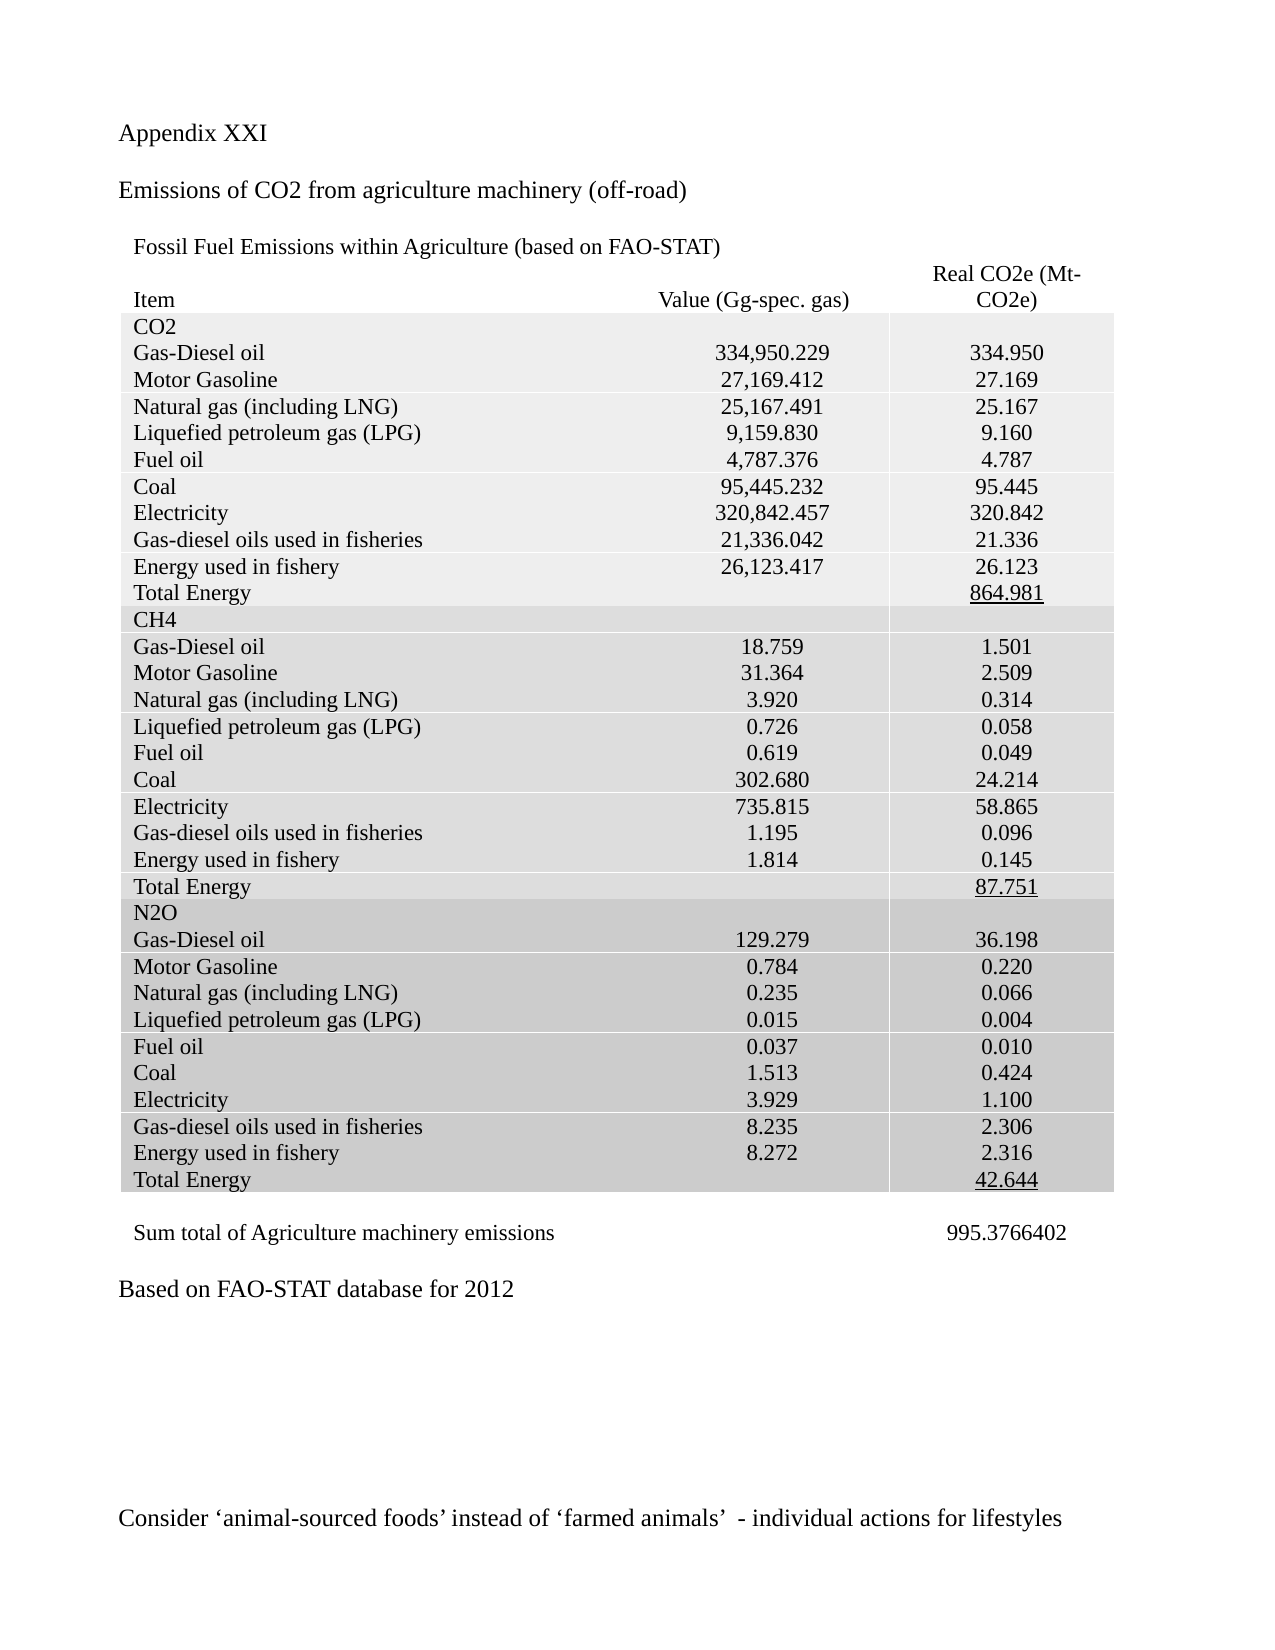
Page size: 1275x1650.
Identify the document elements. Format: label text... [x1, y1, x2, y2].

table_cell Motor Gasoline [121, 366, 645, 392]
table_cell 3.929 [645, 1086, 889, 1112]
table_cell 334,950.229 [645, 339, 889, 366]
table_cell Liquefied petroleum gas (LPG) [121, 1006, 645, 1032]
table_cell [645, 1219, 889, 1246]
table_cell 87.751 [890, 873, 1114, 899]
text Based on FAO-STAT database for 2012 [118, 1274, 1157, 1303]
table_cell Gas-Diesel oil [121, 339, 645, 366]
table_cell 27.169 [890, 366, 1114, 392]
table_cell 31.364 [645, 659, 889, 686]
table_cell 334.950 [890, 339, 1114, 366]
table_cell 0.096 [890, 819, 1114, 846]
table_cell Gas-diesel oils used in fisheries [121, 1113, 645, 1139]
table_cell Gas-Diesel oil [121, 926, 645, 952]
table_cell Electricity [121, 793, 645, 819]
table_cell 0.049 [890, 739, 1114, 766]
table_cell Total Energy [121, 579, 645, 606]
table_cell Motor Gasoline [121, 953, 645, 979]
text Appendix XXI [118, 118, 1157, 147]
table_cell 24.214 [890, 766, 1114, 792]
table_cell Natural gas (including LNG) [121, 979, 645, 1006]
table_cell 25,167.491 [645, 393, 889, 419]
table_cell Item [121, 260, 645, 312]
table_cell 8.235 [645, 1113, 889, 1139]
table_cell 95.445 [890, 473, 1114, 499]
table_cell Energy used in fishery [121, 1139, 645, 1166]
table_cell 0.004 [890, 1006, 1114, 1032]
table_cell [645, 899, 889, 926]
table_cell [645, 313, 889, 339]
text Emissions of CO2 from agriculture machinery (off-road) [118, 176, 1157, 204]
table_cell Real CO2e (Mt-CO2e) [890, 260, 1114, 312]
table_cell 42.644 [890, 1166, 1114, 1192]
table_cell 320.842 [890, 499, 1114, 526]
table_cell Electricity [121, 1086, 645, 1112]
table_cell 0.037 [645, 1033, 889, 1059]
table_cell Energy used in fishery [121, 846, 645, 872]
table_cell [645, 873, 889, 899]
table_cell N2O [121, 899, 645, 926]
table_cell 58.865 [890, 793, 1114, 819]
table_header [890, 233, 1114, 260]
table_cell Sum total of Agriculture machinery emissions [121, 1219, 645, 1246]
table_cell [890, 313, 1114, 339]
table_cell 0.058 [890, 713, 1114, 739]
table_cell Fuel oil [121, 1033, 645, 1059]
table_cell 9.160 [890, 419, 1114, 446]
table_cell 18.759 [645, 633, 889, 659]
table_cell 1.195 [645, 819, 889, 846]
table_cell [645, 1193, 889, 1219]
table_cell [890, 1193, 1114, 1219]
table_cell 0.726 [645, 713, 889, 739]
table_cell 735.815 [645, 793, 889, 819]
table_cell 0.220 [890, 953, 1114, 979]
table_cell 21.336 [890, 526, 1114, 552]
table_cell 27,169.412 [645, 366, 889, 392]
table_cell Gas-diesel oils used in fisheries [121, 819, 645, 846]
table_cell 302.680 [645, 766, 889, 792]
table_cell 2.509 [890, 659, 1114, 686]
table_cell Gas-Diesel oil [121, 633, 645, 659]
table_cell 95,445.232 [645, 473, 889, 499]
table_cell 0.424 [890, 1059, 1114, 1086]
table_cell [890, 899, 1114, 926]
table_cell 1.100 [890, 1086, 1114, 1112]
table_cell Liquefied petroleum gas (LPG) [121, 713, 645, 739]
table_cell 4,787.376 [645, 446, 889, 472]
table_cell Motor Gasoline [121, 659, 645, 686]
table_cell Fuel oil [121, 739, 645, 766]
table_cell Total Energy [121, 1166, 645, 1192]
table_cell 4.787 [890, 446, 1114, 472]
table_cell 0.314 [890, 686, 1114, 712]
table_cell 0.010 [890, 1033, 1114, 1059]
table_cell Natural gas (including LNG) [121, 686, 645, 712]
table_cell [121, 1193, 645, 1219]
table_cell 2.316 [890, 1139, 1114, 1166]
table_cell Total Energy [121, 873, 645, 899]
table_cell 0.784 [645, 953, 889, 979]
table_cell Coal [121, 1059, 645, 1086]
table_cell CO2 [121, 313, 645, 339]
table_cell 26,123.417 [645, 553, 889, 579]
table_cell [645, 606, 889, 632]
table_cell 995.3766402 [890, 1219, 1114, 1246]
table_cell 25.167 [890, 393, 1114, 419]
table_cell 3.920 [645, 686, 889, 712]
table_cell 0.066 [890, 979, 1114, 1006]
table_cell Fuel oil [121, 446, 645, 472]
table_cell 320,842.457 [645, 499, 889, 526]
table_cell 36.198 [890, 926, 1114, 952]
table_cell 0.619 [645, 739, 889, 766]
table_cell 26.123 [890, 553, 1114, 579]
table_cell Gas-diesel oils used in fisheries [121, 526, 645, 552]
table_cell 0.145 [890, 846, 1114, 872]
table_cell CH4 [121, 606, 645, 632]
table_cell 1.501 [890, 633, 1114, 659]
table_cell 1.513 [645, 1059, 889, 1086]
table_cell [645, 1166, 889, 1192]
table_cell 0.015 [645, 1006, 889, 1032]
table_cell Energy used in fishery [121, 553, 645, 579]
table_cell 8.272 [645, 1139, 889, 1166]
table_cell 864.981 [890, 579, 1114, 606]
table_cell 9,159.830 [645, 419, 889, 446]
table_cell Liquefied petroleum gas (LPG) [121, 419, 645, 446]
table_cell 0.235 [645, 979, 889, 1006]
table_cell Value (Gg-spec. gas) [645, 260, 889, 312]
table_cell Electricity [121, 499, 645, 526]
table_cell 2.306 [890, 1113, 1114, 1139]
table_cell [645, 579, 889, 606]
table_cell Coal [121, 473, 645, 499]
table_cell 21,336.042 [645, 526, 889, 552]
table_cell [890, 606, 1114, 632]
table_cell 129.279 [645, 926, 889, 952]
table_cell 1.814 [645, 846, 889, 872]
table_header Fossil Fuel Emissions within Agriculture (based on FAO-STAT) [121, 233, 889, 260]
table_cell Natural gas (including LNG) [121, 393, 645, 419]
table_cell Coal [121, 766, 645, 792]
